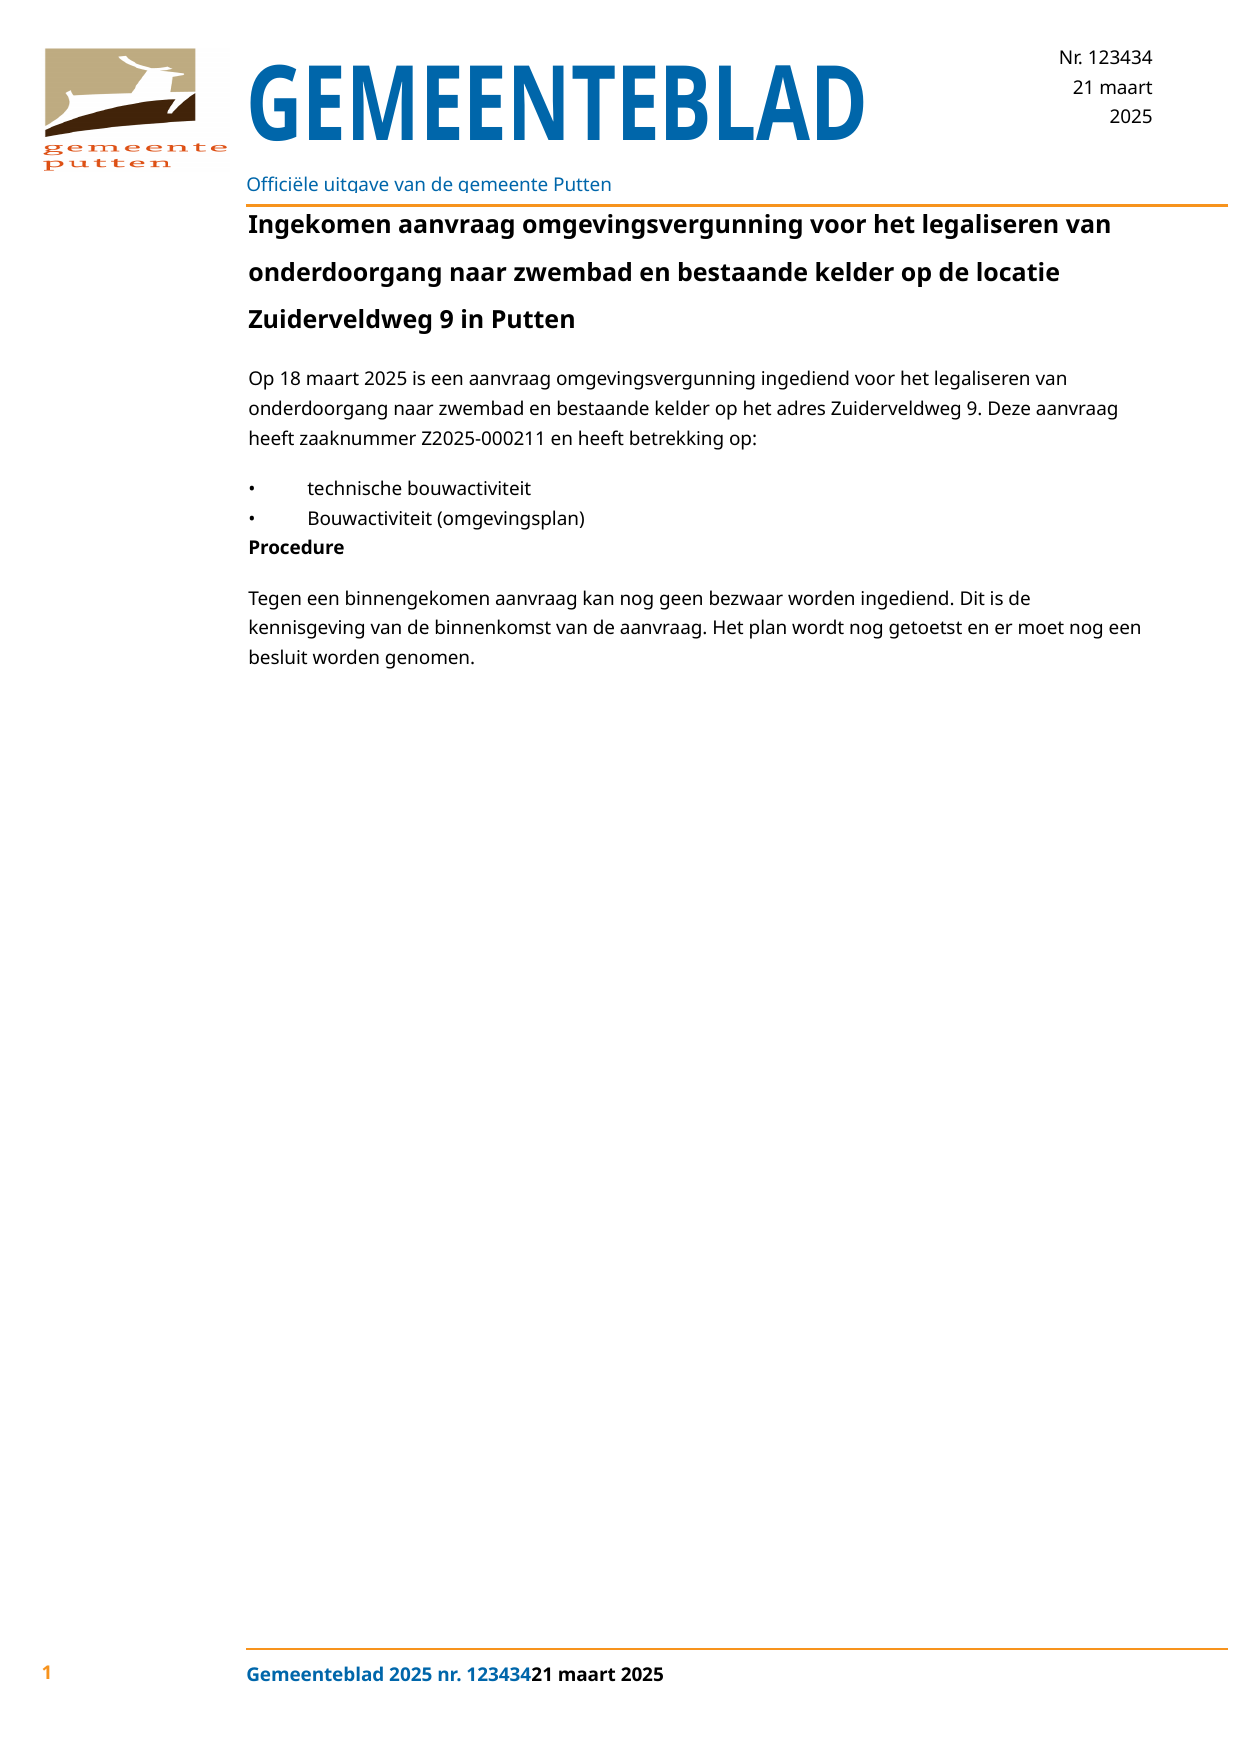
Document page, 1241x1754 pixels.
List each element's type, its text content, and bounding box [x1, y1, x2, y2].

text Ingekomen aanvraag omgevingsvergunning voor het legaliseren van onderdoorgang naar zwembad en bestaande kelder op de locatie Zuiderveldweg 9 in Putten [248, 207, 1152, 336]
text Tegen een binnengekomen aanvraag kan nog geen bezwaar worden ingediend. Dit is de kennisgeving van de binnenkomst van de aanvraag. Het plan wordt nog getoetst en er moet nog een besluit worden genomen. [248, 585, 1152, 669]
list technische bouwactiviteit [248, 475, 1152, 501]
list Bouwactiviteit (omgevingsplan) [248, 505, 1152, 530]
text Procedure [248, 534, 1152, 560]
text Op 18 maart 2025 is een aanvraag omgevingsvergunning ingediend voor het legaliseren van onderdoorgang naar zwembad en bestaande kelder op het adres Zuiderveldweg 9. Deze aanvraag heeft zaaknummer Z2025-000211 en heeft betrekking op: [248, 366, 1152, 450]
picture [41, 47, 231, 172]
